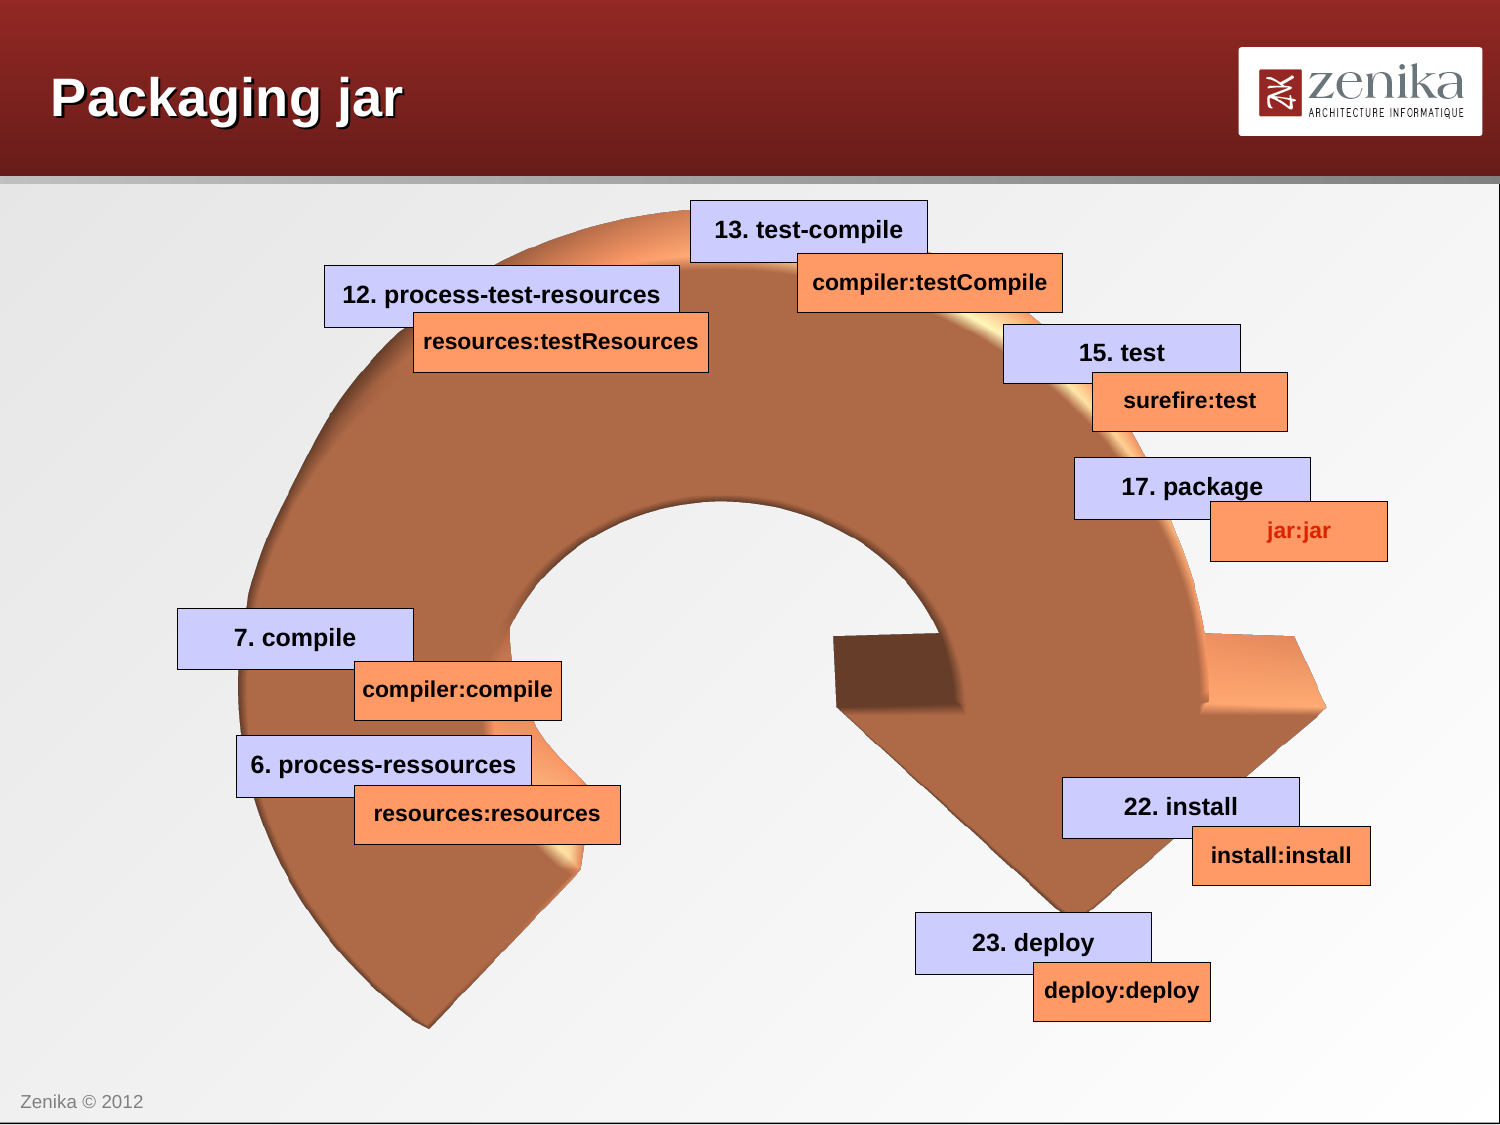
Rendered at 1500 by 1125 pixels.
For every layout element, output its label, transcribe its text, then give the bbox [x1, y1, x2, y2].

picture [1257, 58, 1464, 125]
text_box compiler:compile [354, 661, 562, 721]
text_box surefire:test [1092, 372, 1288, 432]
text_box 7. compile [177, 608, 414, 670]
text_box install:install [1192, 826, 1371, 886]
text_box deploy:deploy [1033, 962, 1211, 1022]
title Packaging jar [50, 15, 1206, 180]
text_box 6. process-ressources [236, 735, 532, 798]
text_box resources:resources [354, 785, 621, 845]
text_box 13. test-compile [690, 200, 928, 263]
text_box 22. install [1062, 777, 1300, 839]
text_box resources:testResources [413, 312, 709, 373]
text_box 15. test [1003, 324, 1241, 384]
text_box 23. deploy [915, 912, 1152, 975]
text_box jar:jar [1210, 501, 1388, 562]
text_box 17. package [1074, 457, 1311, 520]
text_box 12. process-test-resources [324, 265, 680, 328]
text_box compiler:testCompile [797, 253, 1063, 313]
